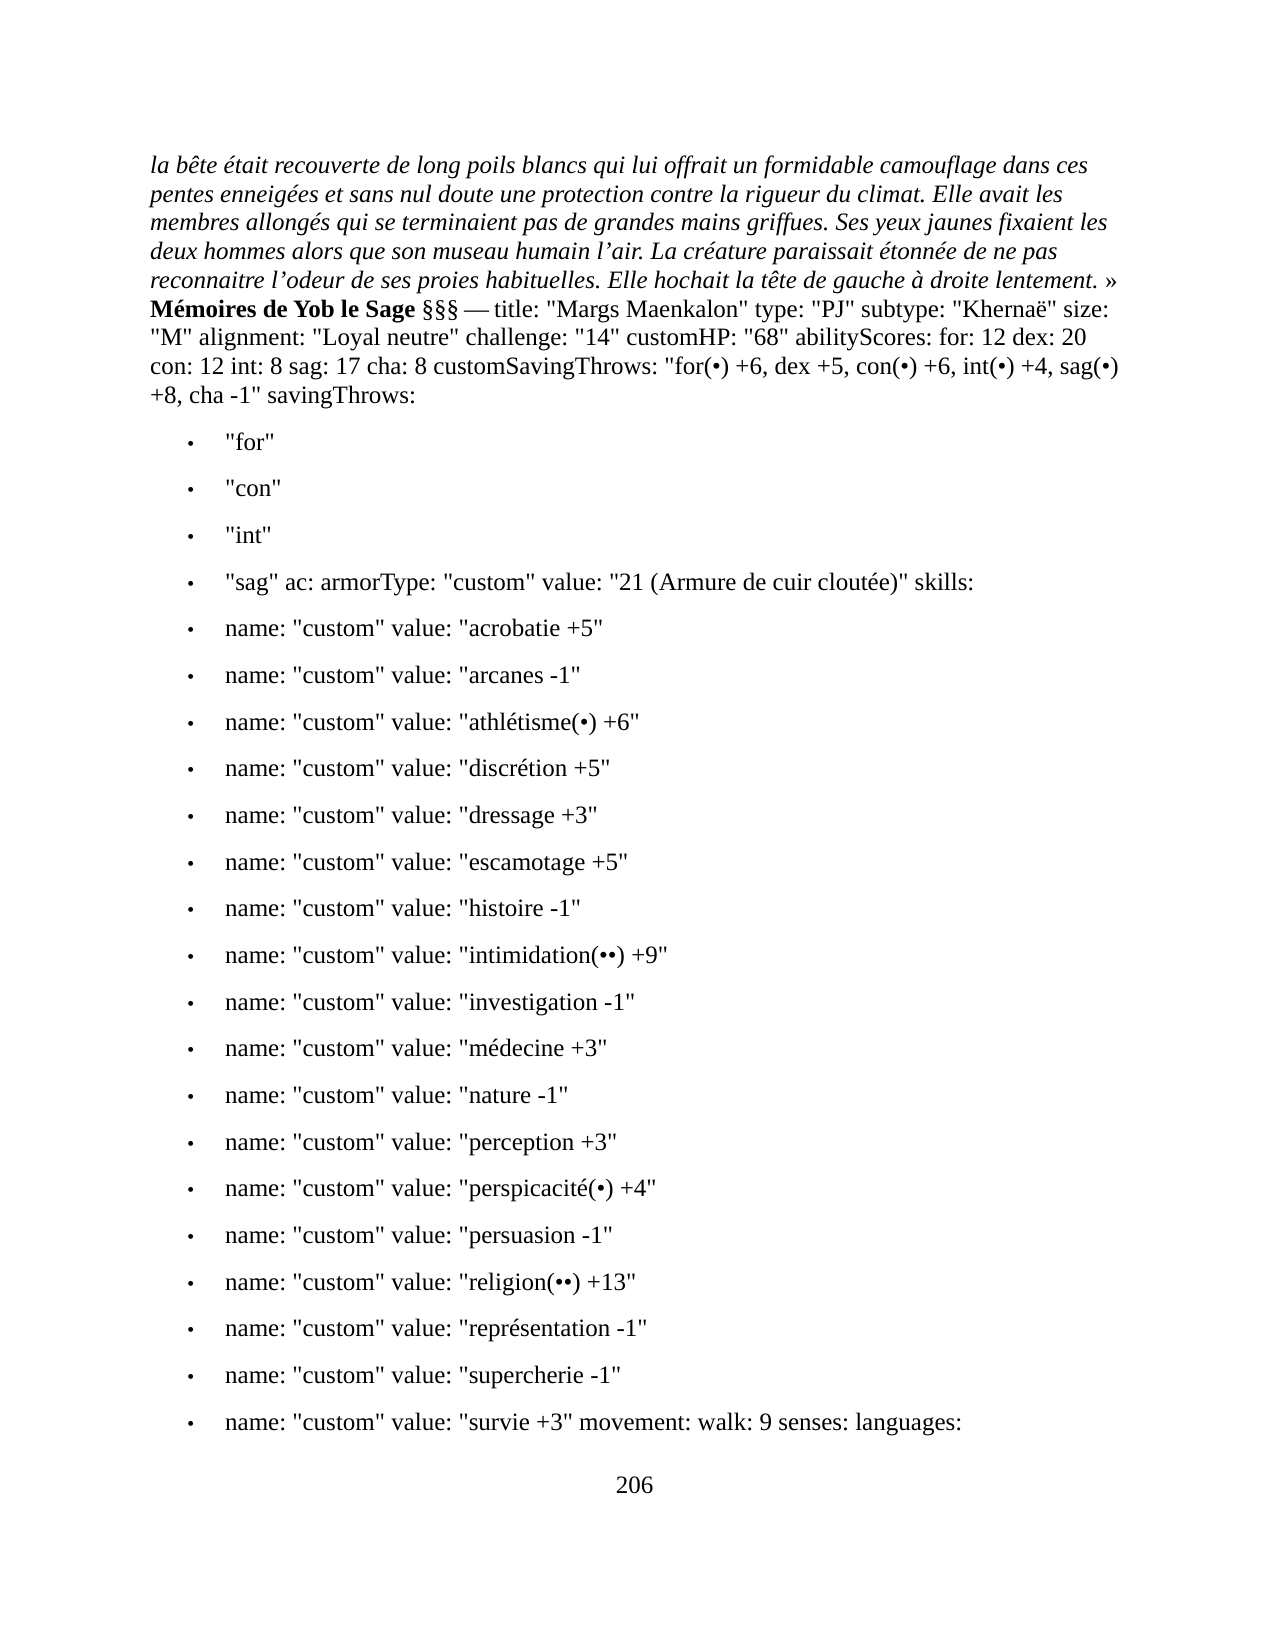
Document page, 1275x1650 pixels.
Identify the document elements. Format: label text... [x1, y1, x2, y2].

list "sag" ac: armorType: "custom" value: "21 (Armure de cuir cloutée)" skills: [187, 567, 1125, 595]
list name: "custom" value: "perception +3" [187, 1127, 1125, 1155]
list name: "custom" value: "acrobatie +5" [187, 613, 1125, 642]
list name: "custom" value: "perspicacité(•) +4" [187, 1173, 1125, 1202]
list name: "custom" value: "intimidation(••) +9" [187, 940, 1125, 969]
list name: "custom" value: "médecine +3" [187, 1033, 1125, 1062]
list "for" [187, 427, 1125, 455]
list name: "custom" value: "religion(••) +13" [187, 1267, 1125, 1295]
list name: "custom" value: "discrétion +5" [187, 753, 1125, 782]
list name: "custom" value: "représentation -1" [187, 1313, 1125, 1342]
list name: "custom" value: "persuasion -1" [187, 1220, 1125, 1249]
list "int" [187, 520, 1125, 549]
text la bête était recouverte de long poils blancs qui lui offrait un formidable camouflage dans ces pentes enneigées et sans nul doute une protection contre la rigueur du climat. Elle avait les membres allongés qui se terminaient pas de grandes mains griffues. Ses yeux jaunes fixaient les deux hommes alors que son museau humain l’air. La créature paraissait étonnée de ne pas reconnaitre l’odeur de ses proies habituelles. Elle hochait la tête de gauche à droite lentement. » Mémoires de Yob le Sage §§§ — title: "Margs Maenkalon" type: "PJ" subtype: "Khernaë" size: "M" alignment: "Loyal neutre" challenge: "14" customHP: "68" abilityScores: for: 12 dex: 20 con: 12 int: 8 sag: 17 cha: 8 customSavingThrows: "for(•) +6, dex +5, con(•) +6, int(•) +4, sag(•) +8, cha -1" savingThrows: [150, 150, 1125, 409]
list name: "custom" value: "investigation -1" [187, 987, 1125, 1015]
list name: "custom" value: "arcanes -1" [187, 660, 1125, 689]
list "con" [187, 473, 1125, 502]
list name: "custom" value: "dressage +3" [187, 800, 1125, 829]
list name: "custom" value: "histoire -1" [187, 893, 1125, 922]
list name: "custom" value: "supercherie -1" [187, 1360, 1125, 1389]
list name: "custom" value: "survie +3" movement: walk: 9 senses: languages: [187, 1407, 1125, 1435]
list name: "custom" value: "nature -1" [187, 1080, 1125, 1109]
list name: "custom" value: "athlétisme(•) +6" [187, 707, 1125, 735]
list name: "custom" value: "escamotage +5" [187, 847, 1125, 875]
